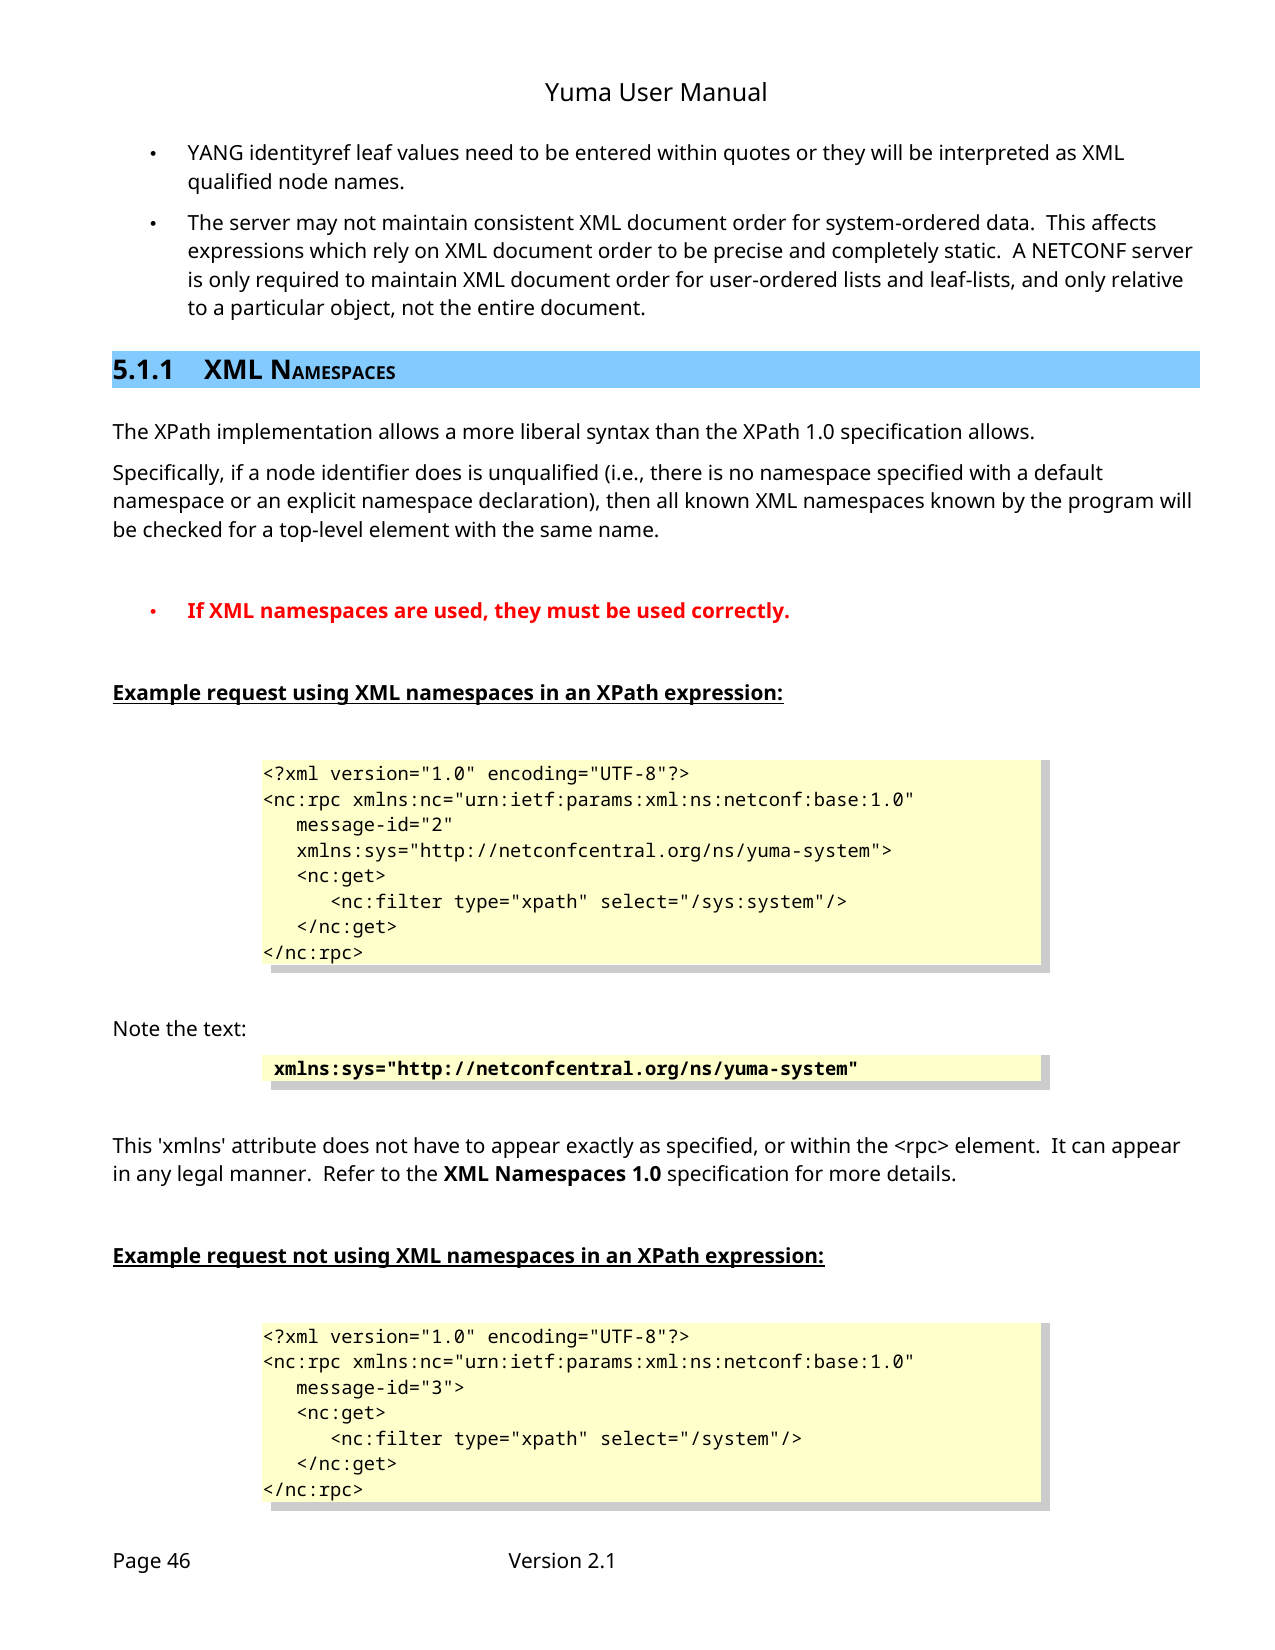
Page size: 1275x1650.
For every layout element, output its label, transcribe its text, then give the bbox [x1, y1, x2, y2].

text message-id="3"> [262, 1374, 1041, 1399]
text </nc:get> [262, 1451, 1041, 1476]
list The server may not maintain consistent XML document order for system-ordered data. This affects expressions which rely on XML document order to be precise and completely static. A NETCONF server is only required to maintain XML document order for user-ordered lists and leaf-lists, and only relative to a particular object, not the entire document. [150, 208, 1200, 322]
text <nc:get> [262, 862, 1041, 888]
text Note the text: [112, 1014, 1200, 1043]
text <?xml version="1.0" encoding="UTF-8"?> [262, 760, 1041, 786]
text The XPath implementation allows a more liberal syntax than the XPath 1.0 specification allows. [112, 417, 1200, 445]
text <nc:filter type="xpath" select="/sys:system"/> [262, 888, 1041, 913]
text <?xml version="1.0" encoding="UTF-8"?> [262, 1323, 1041, 1348]
text <nc:rpc xmlns:nc="urn:ietf:params:xml:ns:netconf:base:1.0" [262, 1348, 1041, 1374]
text This 'xmlns' attribute does not have to appear exactly as specified, or within the <rpc> element. It can appear in any legal manner. Refer to the XML Namespaces 1.0 specification for more details. [112, 1131, 1200, 1188]
text Example request not using XML namespaces in an XPath expression: [112, 1241, 1200, 1269]
text </nc:rpc> [262, 939, 1041, 964]
text <nc:rpc xmlns:nc="urn:ietf:params:xml:ns:netconf:base:1.0" [262, 786, 1041, 811]
text <nc:get> [262, 1399, 1041, 1425]
list If XML namespaces are used, they must be used correctly. [150, 597, 1200, 625]
text <nc:filter type="xpath" select="/system"/> [262, 1425, 1041, 1451]
text </nc:rpc> [262, 1476, 1041, 1502]
subtitle XML Namespaces [112, 351, 1200, 388]
list YANG identityref leaf values need to be entered within quotes or they will be interpreted as XML qualified node names. [150, 138, 1200, 195]
text </nc:get> [262, 913, 1041, 939]
text xmlns:sys="http://netconfcentral.org/ns/yuma-system" [262, 1055, 1041, 1081]
text Example request using XML namespaces in an XPath expression: [112, 678, 1200, 707]
text Specifically, if a node identifier does is unqualified (i.e., there is no namespace specified with a default namespace or an explicit namespace declaration), then all known XML namespaces known by the program will be checked for a top-level element with the same name. [112, 458, 1200, 543]
text message-id="2" [262, 811, 1041, 837]
text xmlns:sys="http://netconfcentral.org/ns/yuma-system"> [262, 837, 1041, 862]
